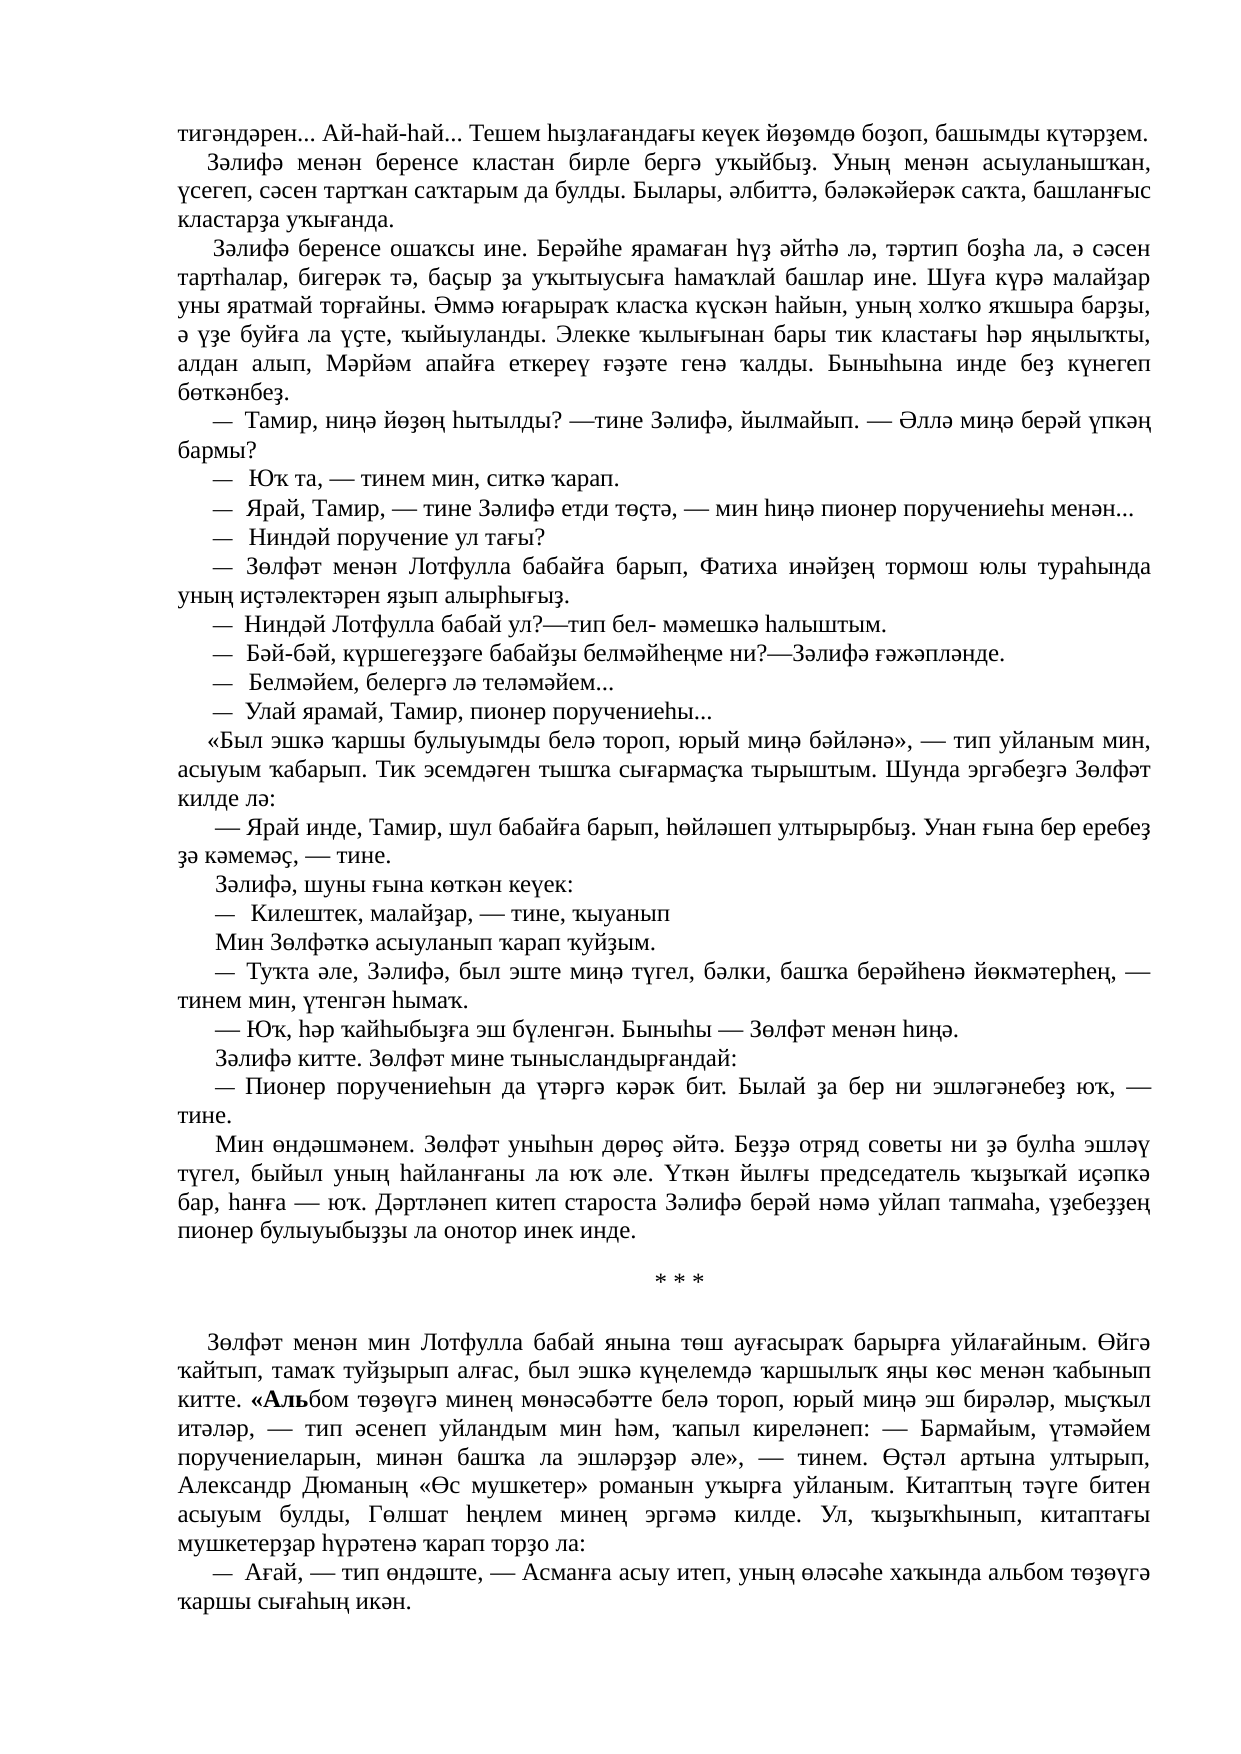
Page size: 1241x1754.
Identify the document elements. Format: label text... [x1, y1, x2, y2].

text «Был эшкә ҡаршы булыуымды белә тороп, юрый миңә бәйләнә», — тип уйланым мин, асыуым ҡабарып. Тик эсемдәген тышҡа сығармаҫҡа тырыштым. Шунда эргәбеҙгә Зөлфәт килде лә: [177, 726, 1152, 812]
text Мин Зөлфәткә асыуланып ҡарап ҡуйҙым. [177, 927, 1152, 956]
list Тамир, ниңә йөҙөң һытылды? —тине Зәлифә, йылмайып. — Әллә миңә берәй үпкәң бармы? [177, 406, 1152, 463]
list Ниндәй Лотфулла бабай ул?—тип бел- мәмешкә һалыштым. [177, 609, 1152, 638]
list Юҡ та, — тинем мин, ситкә ҡарап. [177, 463, 1152, 493]
text Зөлфәт менән мин Лотфулла бабай янына төш ауғасыраҡ барырға уйлағайным. Өйгә ҡайтып, тамаҡ туйҙырып алғас, был эшкә күңелемдә ҡаршылыҡ яңы көс менән ҡабынып китте. «Альбом төҙөүгә минең мөнәсәбәтте белә тороп, юрый миңә эш бирәләр, мыҫҡыл итәләр, — тип әсенеп уйландым мин һәм, ҡапыл киреләнеп: — Бармайым, үтәмәйем поручениеларын, минән башҡа ла эшләрҙәр әле», — тинем. Өҫтәл артына ултырып, Александр Дюманың «Өс мушкетер» романын уҡырға уйланым. Китаптың тәүге битен асыуым булды, Гөлшат һеңлем минең эргәмә килде. Ул, ҡыҙыҡһынып, китаптағы мушкетерҙар һүрәтенә ҡарап торҙо ла: [177, 1327, 1152, 1557]
list Улай ярамай, Тамир, пионер поручениеһы... [177, 696, 1152, 726]
list Бәй-бәй, күршегеҙҙәге бабайҙы белмәйһеңме ни?—Зәлифә ғәжәпләнде. [177, 638, 1152, 667]
list Ярай, Тамир, — тине Зәлифә етди төҫтә, — мин һиңә пионер поручениеһы менән... [177, 493, 1152, 522]
text * * * [177, 1267, 1152, 1296]
list Пионер поручениеһын да үтәргә кәрәк бит. Былай ҙа бер ни эшләгәнебеҙ юҡ, — тине. [177, 1071, 1152, 1129]
text Зәлифә, шуны ғына көткән кеүек: [177, 869, 1152, 898]
text тигәндәрен... Ай-һай-һай... Тешем һыҙлағандағы кеүек йөҙөмдө боҙоп, башымды күтәрҙем. [177, 118, 1152, 147]
list Килештек, малайҙар, — тине, ҡыуанып [177, 898, 1152, 927]
text — Ярай инде, Тамир, шул бабайға барып, һөйләшеп ултырырбыҙ. Унан ғына бер еребеҙ ҙә кәмемәҫ, — тине. [177, 812, 1152, 869]
text Зәлифә менән беренсе кластан бирле бергә уҡыйбыҙ. Уның менән асыуланышҡан, үсегеп, сәсен тартҡан саҡтарым да булды. Былары, әлбиттә, бәләкәйерәк саҡта, башланғыс кластарҙа уҡығанда. [177, 147, 1152, 233]
list Ниндәй поручение ул тағы? [177, 522, 1152, 551]
list Ағай, — тип өндәште, — Асманға асыу итеп, уның өләсәһе хаҡында альбом төҙөүгә ҡаршы сығаһың икән. [177, 1557, 1152, 1614]
list Туҡта әле, Зәлифә, был эште миңә түгел, бәлки, башҡа берәйһенә йөкмәтерһең, — тинем мин, үтенгән һымаҡ. [177, 956, 1152, 1014]
list Зөлфәт менән Лотфулла бабайға барып, Фатиха инәйҙең тормош юлы тураһында уның иҫтәлектәрен яҙып алырһығыҙ. [177, 551, 1152, 609]
text Зәлифә китте. Зөлфәт мине тынысландырғандай: [177, 1043, 1152, 1071]
text Мин өндәшмәнем. Зөлфәт уныһын дөрөҫ әйтә. Беҙҙә отряд советы ни ҙә булһа эшләү түгел, быйыл уның һайланғаны ла юҡ әле. Үткән йылғы председатель ҡыҙыҡай иҫәпкә бар, һанға — юҡ. Дәртләнеп китеп староста Зәлифә берәй нәмә уйлап тапмаһа, үҙебеҙҙең пионер булыуыбыҙҙы ла онотор инек инде. [177, 1129, 1152, 1244]
text — Юҡ, һәр ҡайһыбыҙға эш бүленгән. Быныһы — Зөлфәт менән һиңә. [177, 1014, 1152, 1043]
text Зәлифә беренсе ошаҡсы ине. Берәйһе ярамаған һүҙ әйтһә лә, тәртип боҙһа ла, ә сәсен тартһалар, бигерәк тә, баҫыр ҙа уҡытыусыға һамаҡлай башлар ине. Шуға күрә малайҙар уны яратмай торғайны. Әммә юғарыраҡ класҡа күскән һайын, уның холҡо яҡшыра барҙы, ә үҙе буйға ла үҫте, ҡыйыуланды. Элекке ҡылығынан бары тик кластағы һәр яңылыҡты, алдан алып, Мәрйәм апайға еткереү ғәҙәте генә ҡалды. Быныһына инде беҙ күнегеп бөткәнбеҙ. [177, 233, 1152, 406]
list Белмәйем, белергә лә теләмәйем... [177, 667, 1152, 696]
